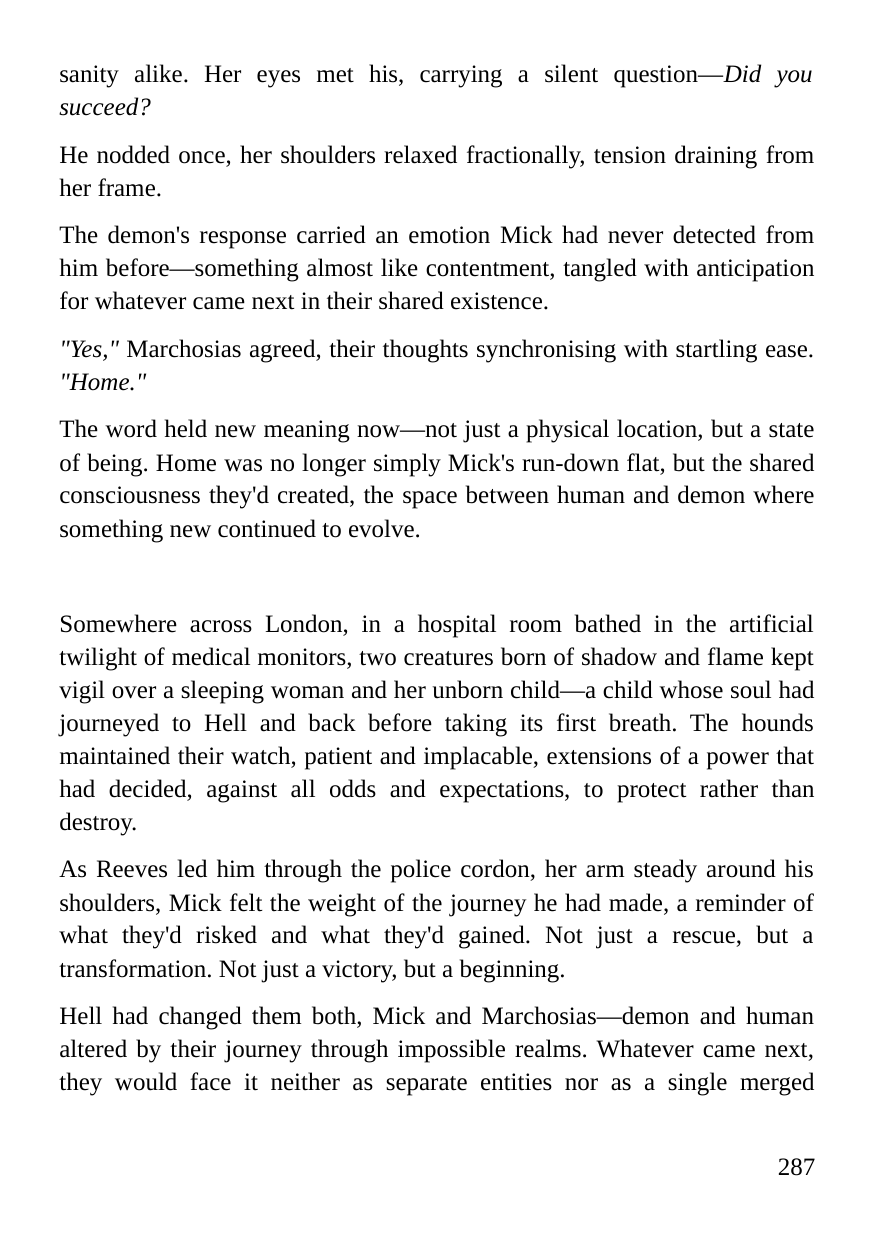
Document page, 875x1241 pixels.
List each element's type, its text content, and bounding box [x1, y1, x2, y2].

text Hell had changed them both, Mick and Marchosias—demon and human altered by their journey through impossible realms. Whatever came next, they would face it neither as separate entities nor as a single merged [59, 1001, 815, 1096]
text The word held new meaning now—not just a physical location, but a state of being. Home was no longer simply Mick's run-down flat, but the shared consciousness they'd created, the space between human and demon where something new continued to evolve. [59, 414, 815, 542]
text He nodded once, her shoulders relaxed fractionally, tension draining from her frame. [59, 140, 815, 201]
text sanity alike. Her eyes met his, carrying a silent question—Did you succeed? [59, 59, 815, 121]
text "Yes," Marchosias agreed, their thoughts synchronising with startling ease. "Home." [59, 334, 815, 396]
text The demon's response carried an emotion Mick had never detected from him before—something almost like contentment, tangled with anticipation for whatever came next in their shared existence. [59, 220, 815, 315]
text As Reeves led him through the police cordon, her arm steady around his shoulders, Mick felt the weight of the journey he had made, a reminder of what they'd risked and what they'd gained. Not just a rescue, but a transformation. Not just a victory, but a beginning. [59, 854, 815, 982]
text Somewhere across London, in a hospital room bathed in the artificial twilight of medical monitors, two creatures born of shadow and flame kept vigil over a sleeping woman and her unborn child—a child whose soul had journeyed to Hell and back before taking its first breath. The hounds maintained their watch, patient and implacable, extensions of a power that had decided, against all odds and expectations, to protect rather than destroy. [59, 609, 815, 836]
